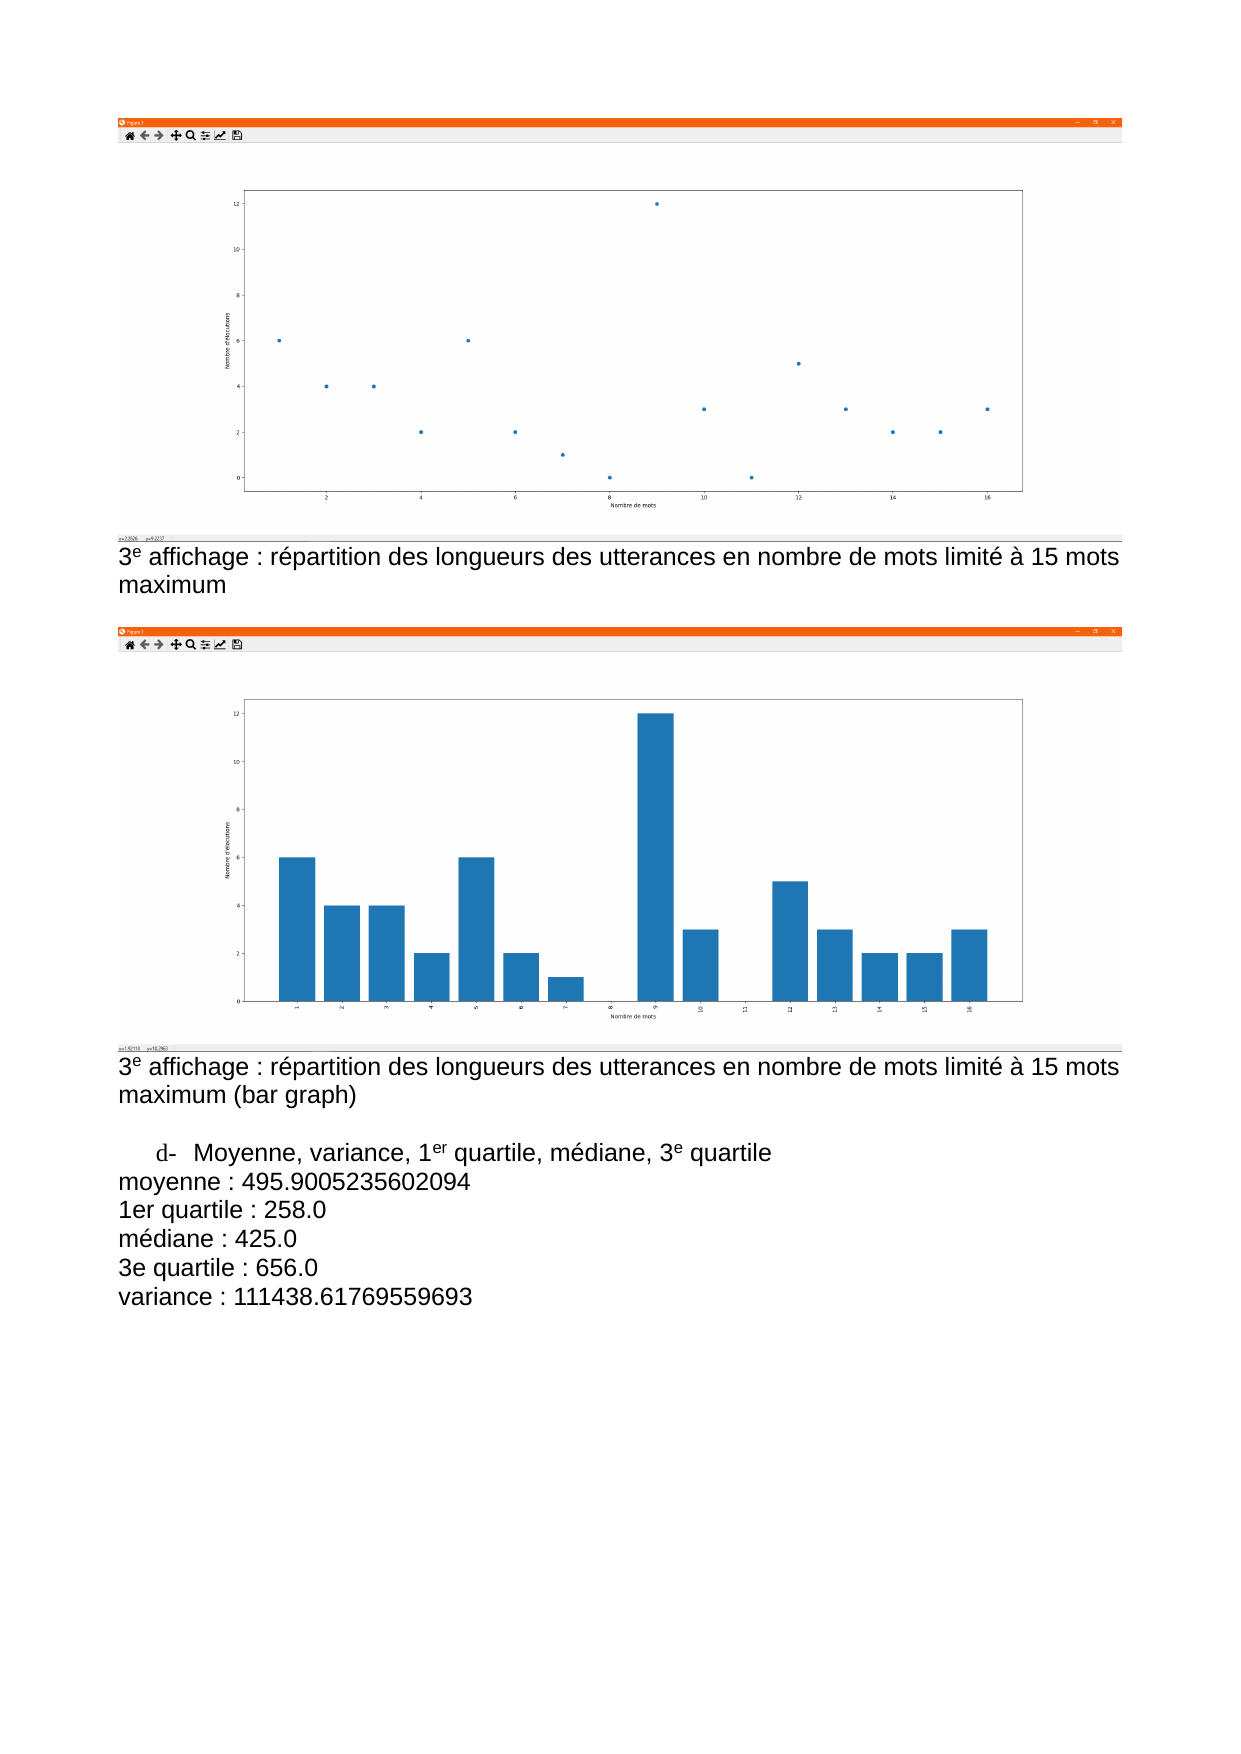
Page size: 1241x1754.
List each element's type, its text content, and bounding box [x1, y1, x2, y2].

list Moyenne, variance, 1er quartile, médiane, 3e quartile [156, 1138, 1122, 1167]
text moyenne : 495.9005235602094 [118, 1167, 1122, 1195]
text 1er quartile : 258.0 [118, 1195, 1122, 1224]
text médiane : 425.0 [118, 1224, 1122, 1253]
text 3e quartile : 656.0 [118, 1253, 1122, 1282]
text 3e affichage : répartition des longueurs des utterances en nombre de mots limité à 15 mots maximum (bar graph) [118, 1052, 1122, 1109]
text 3e affichage : répartition des longueurs des utterances en nombre de mots limité à 15 mots maximum [118, 542, 1122, 599]
text variance : 111438.61769559693 [118, 1282, 1122, 1310]
